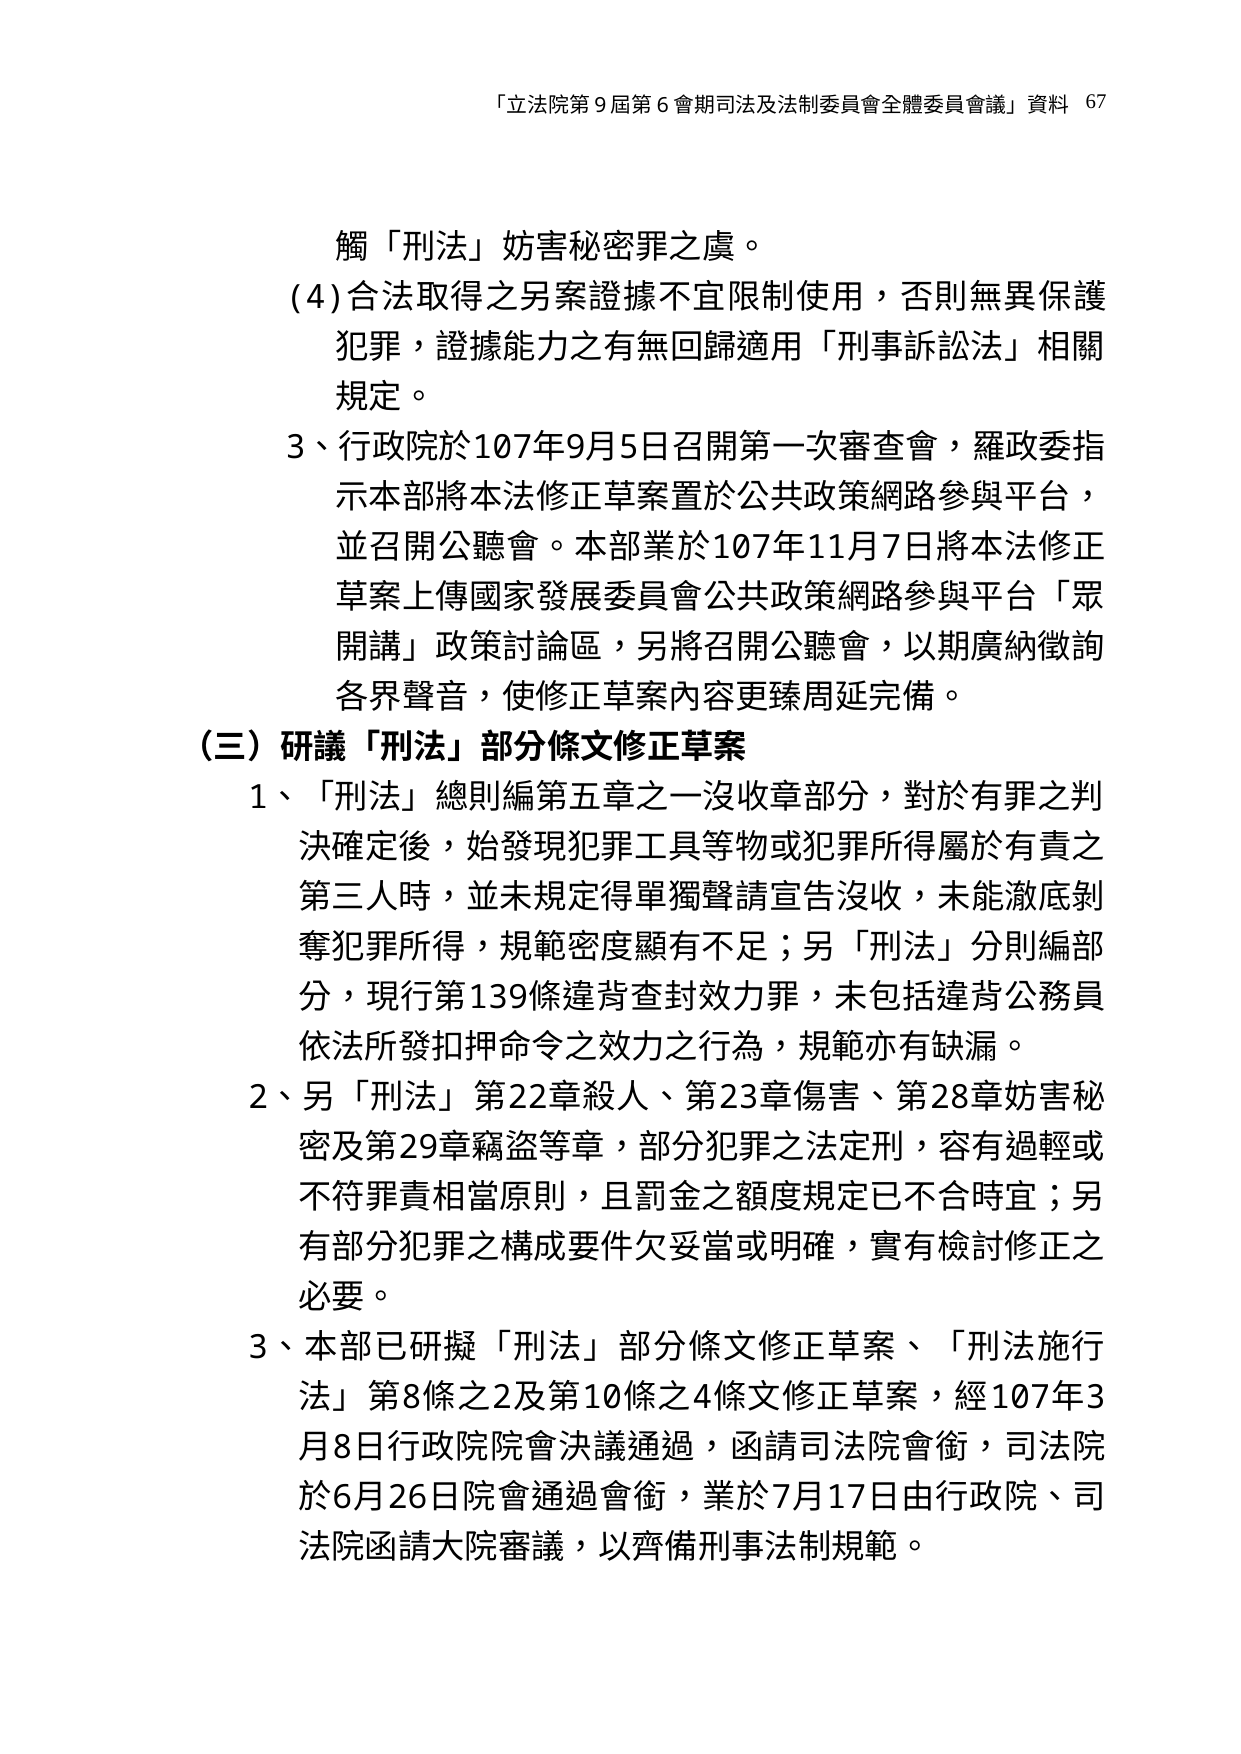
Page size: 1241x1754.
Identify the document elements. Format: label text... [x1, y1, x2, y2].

text 1、「刑法」總則編第五章之一沒收章部分，對於有罪之判決確定後，始發現犯罪工具等物或犯罪所得屬於有責之第三人時，並未規定得單獨聲請宣告沒收，未能澈底剝奪犯罪所得，規範密度顯有不足；另「刑法」分則編部分，現行第139條違背查封效力罪，未包括違背公務員依法所發扣押命令之效力之行為，規範亦有缺漏。 [248, 769, 1106, 1069]
text 2、另「刑法」第22章殺人、第23章傷害、第28章妨害秘密及第29章竊盜等章，部分犯罪之法定刑，容有過輕或不符罪責相當原則，且罰金之額度規定已不合時宜；另有部分犯罪之構成要件欠妥當或明確，實有檢討修正之必要。 [248, 1069, 1106, 1319]
text 3、本部已研擬「刑法」部分條文修正草案、「刑法施行法」第8條之2及第10條之4條文修正草案，經107年3月8日行政院院會決議通過，函請司法院會銜，司法院於6月26日院會通過會銜，業於7月17日由行政院、司法院函請大院審議，以齊備刑事法制規範。 [248, 1319, 1106, 1569]
text (4)合法取得之另案證據不宜限制使用，否則無異保護犯罪，證據能力之有無回歸適用「刑事訴訟法」相關規定。 [285, 269, 1106, 419]
text 觸「刑法」妨害秘密罪之虞。 [285, 219, 1106, 269]
text （三）研議「刑法」部分條文修正草案 [160, 719, 1106, 769]
text 3、行政院於107年9月5日召開第一次審查會，羅政委指示本部將本法修正草案置於公共政策網路參與平台，並召開公聽會。本部業於107年11月7日將本法修正草案上傳國家發展委員會公共政策網路參與平台「眾開講」政策討論區，另將召開公聽會，以期廣納徵詢各界聲音，使修正草案內容更臻周延完備。 [285, 419, 1106, 719]
